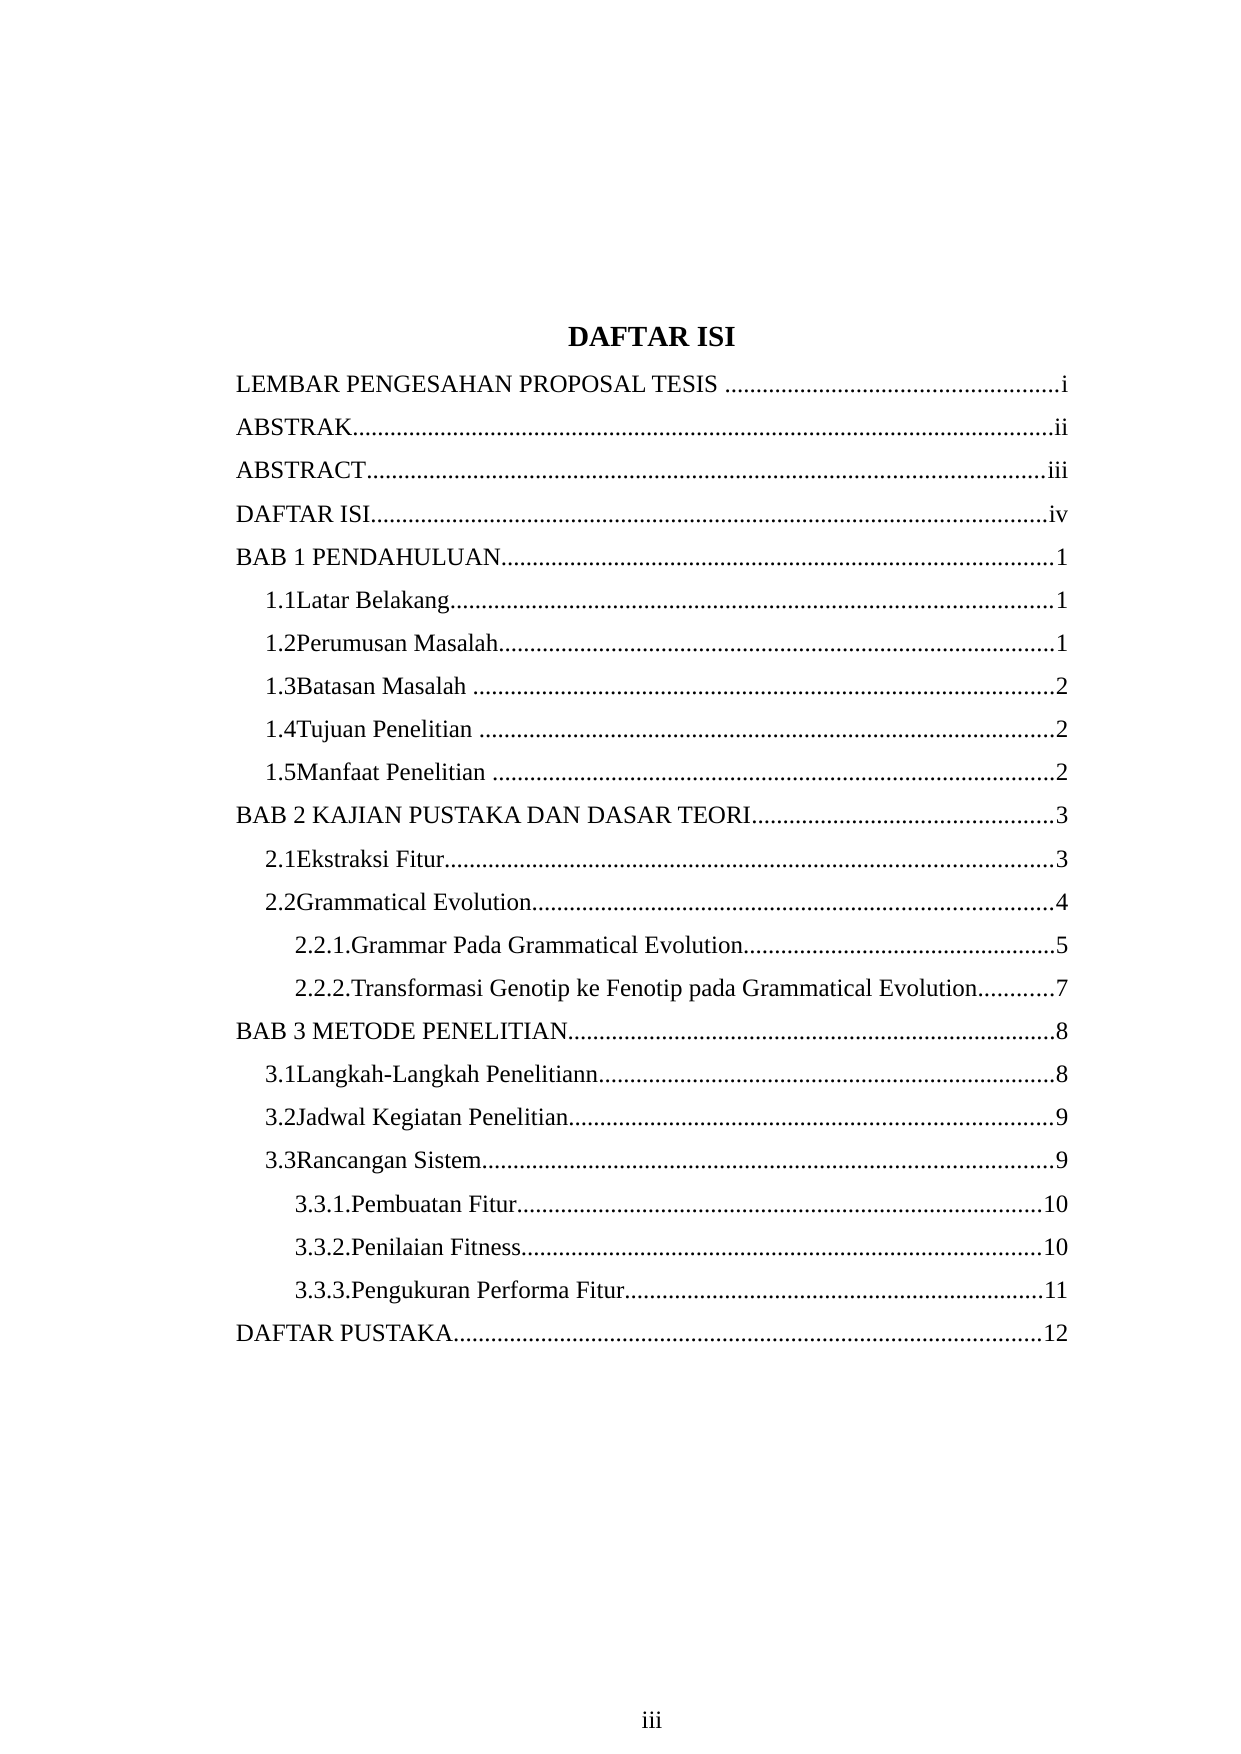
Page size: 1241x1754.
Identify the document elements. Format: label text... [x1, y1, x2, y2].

text 3.3.1.Pembuatan Fitur 10 [294, 1189, 1068, 1217]
text 2.2.2.Transformasi Genotip ke Fenotip pada Grammatical Evolution 7 [294, 973, 1068, 1002]
text ABSTRAK ii [236, 412, 1068, 441]
text 2.2.1.Grammar Pada Grammatical Evolution 5 [294, 930, 1068, 959]
text 1.5Manfaat Penelitian 2 [265, 757, 1068, 786]
text 1.4Tujuan Penelitian 2 [265, 714, 1068, 743]
text DAFTAR PUSTAKA 12 [236, 1318, 1068, 1347]
text 3.3.2.Penilaian Fitness 10 [294, 1232, 1068, 1261]
text 3.2Jadwal Kegiatan Penelitian 9 [265, 1102, 1068, 1131]
text LEMBAR PENGESAHAN PROPOSAL TESIS i [236, 369, 1068, 398]
text BAB 3 METODE PENELITIAN 8 [236, 1016, 1068, 1045]
text 3.3Rancangan Sistem 9 [265, 1146, 1068, 1174]
text DAFTAR ISI iv [236, 499, 1068, 527]
text 3.3.3.Pengukuran Performa Fitur 11 [294, 1275, 1068, 1304]
text BAB 2 KAJIAN PUSTAKA DAN DASAR TEORI 3 [236, 801, 1068, 829]
text 3.1Langkah-Langkah Penelitiann 8 [265, 1059, 1068, 1088]
text 1.1Latar Belakang 1 [265, 585, 1068, 614]
subtitle DAFTAR ISI [236, 319, 1068, 353]
text 2.1Ekstraksi Fitur 3 [265, 844, 1068, 872]
text 1.2Perumusan Masalah 1 [265, 628, 1068, 657]
text ABSTRACT iii [236, 456, 1068, 484]
text 1.3Batasan Masalah 2 [265, 671, 1068, 700]
text 2.2Grammatical Evolution 4 [265, 887, 1068, 916]
text BAB 1 PENDAHULUAN 1 [236, 542, 1068, 571]
